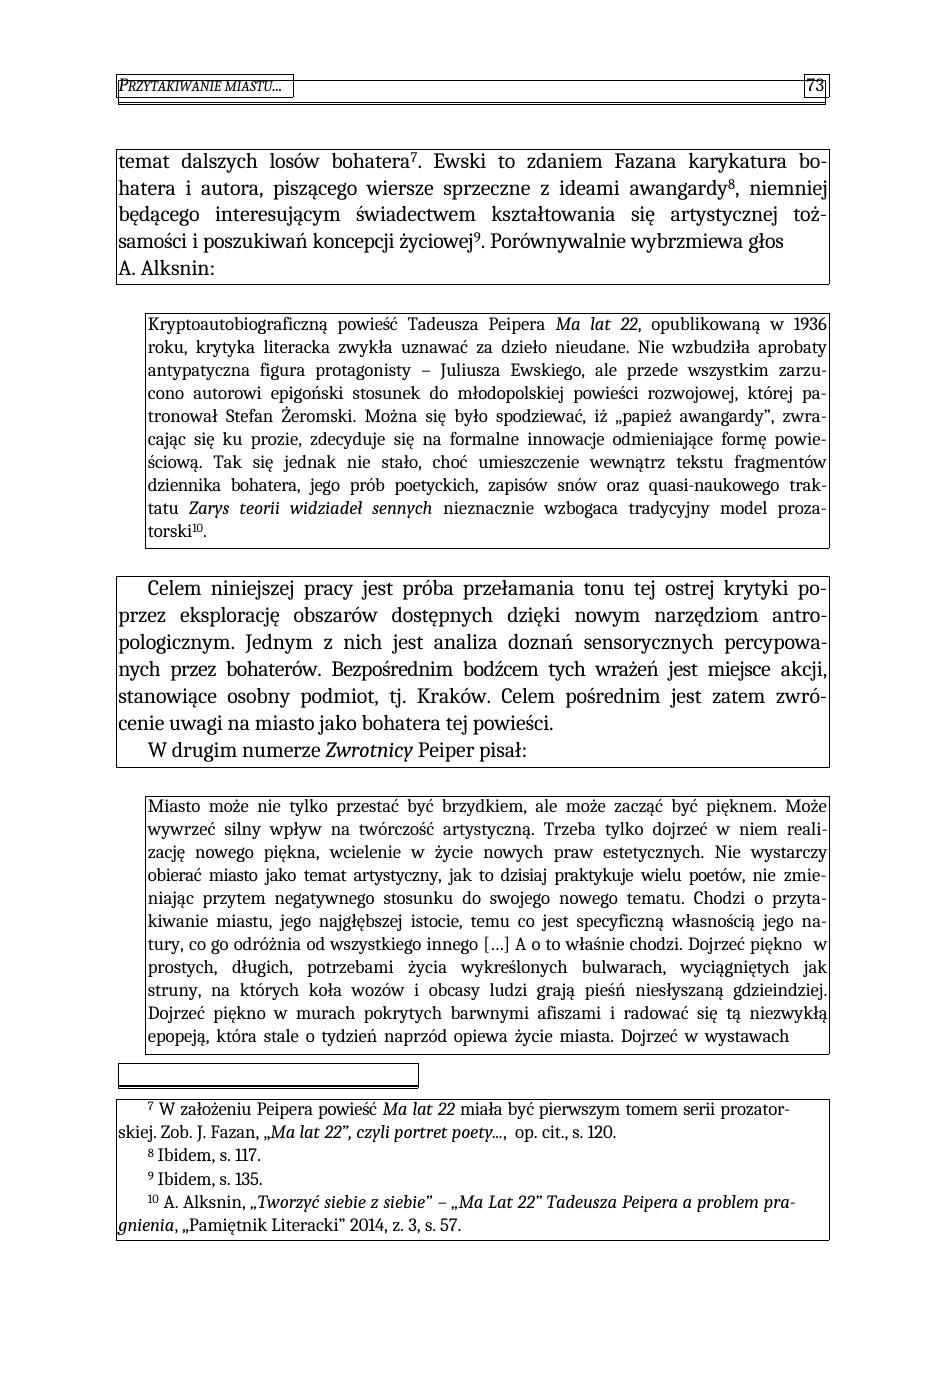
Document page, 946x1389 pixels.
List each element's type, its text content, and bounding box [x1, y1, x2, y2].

text [118, 75, 293, 80]
text 73 [806, 75, 829, 96]
text Miasto może nie tylko przestać być brzydkiem, ale może zacząć być pięknem. Może wywrzeć silny wpływ na twórczość artystyczną. Trzeba tylko dojrzeć w niem reali- zację nowego piękna, wcielenie w życie nowych praw estetycznych. Nie wystarczy obierać miasto jako temat artystyczny, jak to dzisiaj praktykuje wielu poetów, nie zmie- niając przytem negatywnego stosunku do swojego nowego tematu. Chodzi o przyta- kiwanie miastu, jego najgłębszej istocie, temu co jest specyficzną własnością jego na- tury, co go odróżnia od wszystkiego innego […] A o to właśnie chodzi. Dojrzeć piękno w prostych, długich, potrzebami życia wykreślonych bulwarach, wyciągniętych jak struny, na których koła wozów i obcasy ludzi grają pieśń niesłyszaną gdzieindziej. Dojrzeć piękno w murach pokrytych barwnymi afiszami i radować się tą niezwykłą epopeją, która stale o tydzień naprzód opiewa życie miasta. Dojrzeć w wystawach [148, 797, 827, 1047]
text temat dalszych losów bohatera7. Ewski to zdaniem Fazana karykatura bo- hatera i autora, piszącego wiersze sprzeczne z ideami awangardy8, niemniej będącego interesującym świadectwem kształtowania się artystycznej toż- samości i poszukiwań koncepcji życiowej9. Porównywalnie wybrzmiewa głos [118, 150, 827, 254]
text Celem niniejszej pracy jest próba przełamania tonu tej ostrej krytyki po- przez eksplorację obszarów dostępnych dzięki nowym narzędziom antro- pologicznym. Jednym z nich jest analiza doznań sensorycznych percypowa- nych przez bohaterów. Bezpośrednim bodźcem tych wrażeń jest miejsce akcji, stanowiące osobny podmiot, tj. Kraków. Celem pośrednim jest zatem zwró- cenie uwagi na miasto jako bohatera tej powieści. [118, 577, 828, 736]
text 9 Ibidem, s. 135. [148, 1168, 829, 1190]
text W drugim numerze Zwrotnicy Peiper pisał: [148, 737, 829, 763]
text 7 W założeniu Peipera powieść Ma lat 22 miała być pierwszym tomem serii prozator- skiej. Zob. J. Fazan, „Ma lat 22”, czyli portret poety..., op. cit., s. 120. [118, 1100, 827, 1143]
text A. Alksnin: [118, 255, 829, 281]
text PRZYTAKIWANIE MIASTU... [119, 81, 293, 96]
text Kryptoautobiograficzną powieść Tadeusza Peipera Ma lat 22, opublikowaną w 1936 roku, krytyka literacka zwykła uznawać za dzieło nieudane. Nie wzbudziła aprobaty antypatyczna figura protagonisty – Juliusza Ewskiego, ale przede wszystkim zarzu- cono autorowi epigoński stosunek do młodopolskiej powieści rozwojowej, której pa- tronował Stefan Żeromski. Można się było spodziewać, iż „papież awangardy”, zwra- cając się ku prozie, zdecyduje się na formalne innowacje odmieniające formę powie- ściową. Tak się jednak nie stało, choć umieszczenie wewnątrz tekstu fragmentów dziennika bohatera, jego prób poetyckich, zapisów snów oraz quasi-naukowego trak- tatu Zarys teorii widziadeł sennych nieznacznie wzbogaca tradycyjny model proza- torski10. [148, 314, 827, 542]
text 10 A. Alksnin, „Tworzyć siebie z siebie” – „Ma Lat 22” Tadeusza Peipera a problem pra- gnienia, „Pamiętnik Literacki” 2014, z. 3, s. 57. [118, 1191, 827, 1236]
text 8 Ibidem, s. 117. [148, 1145, 829, 1167]
